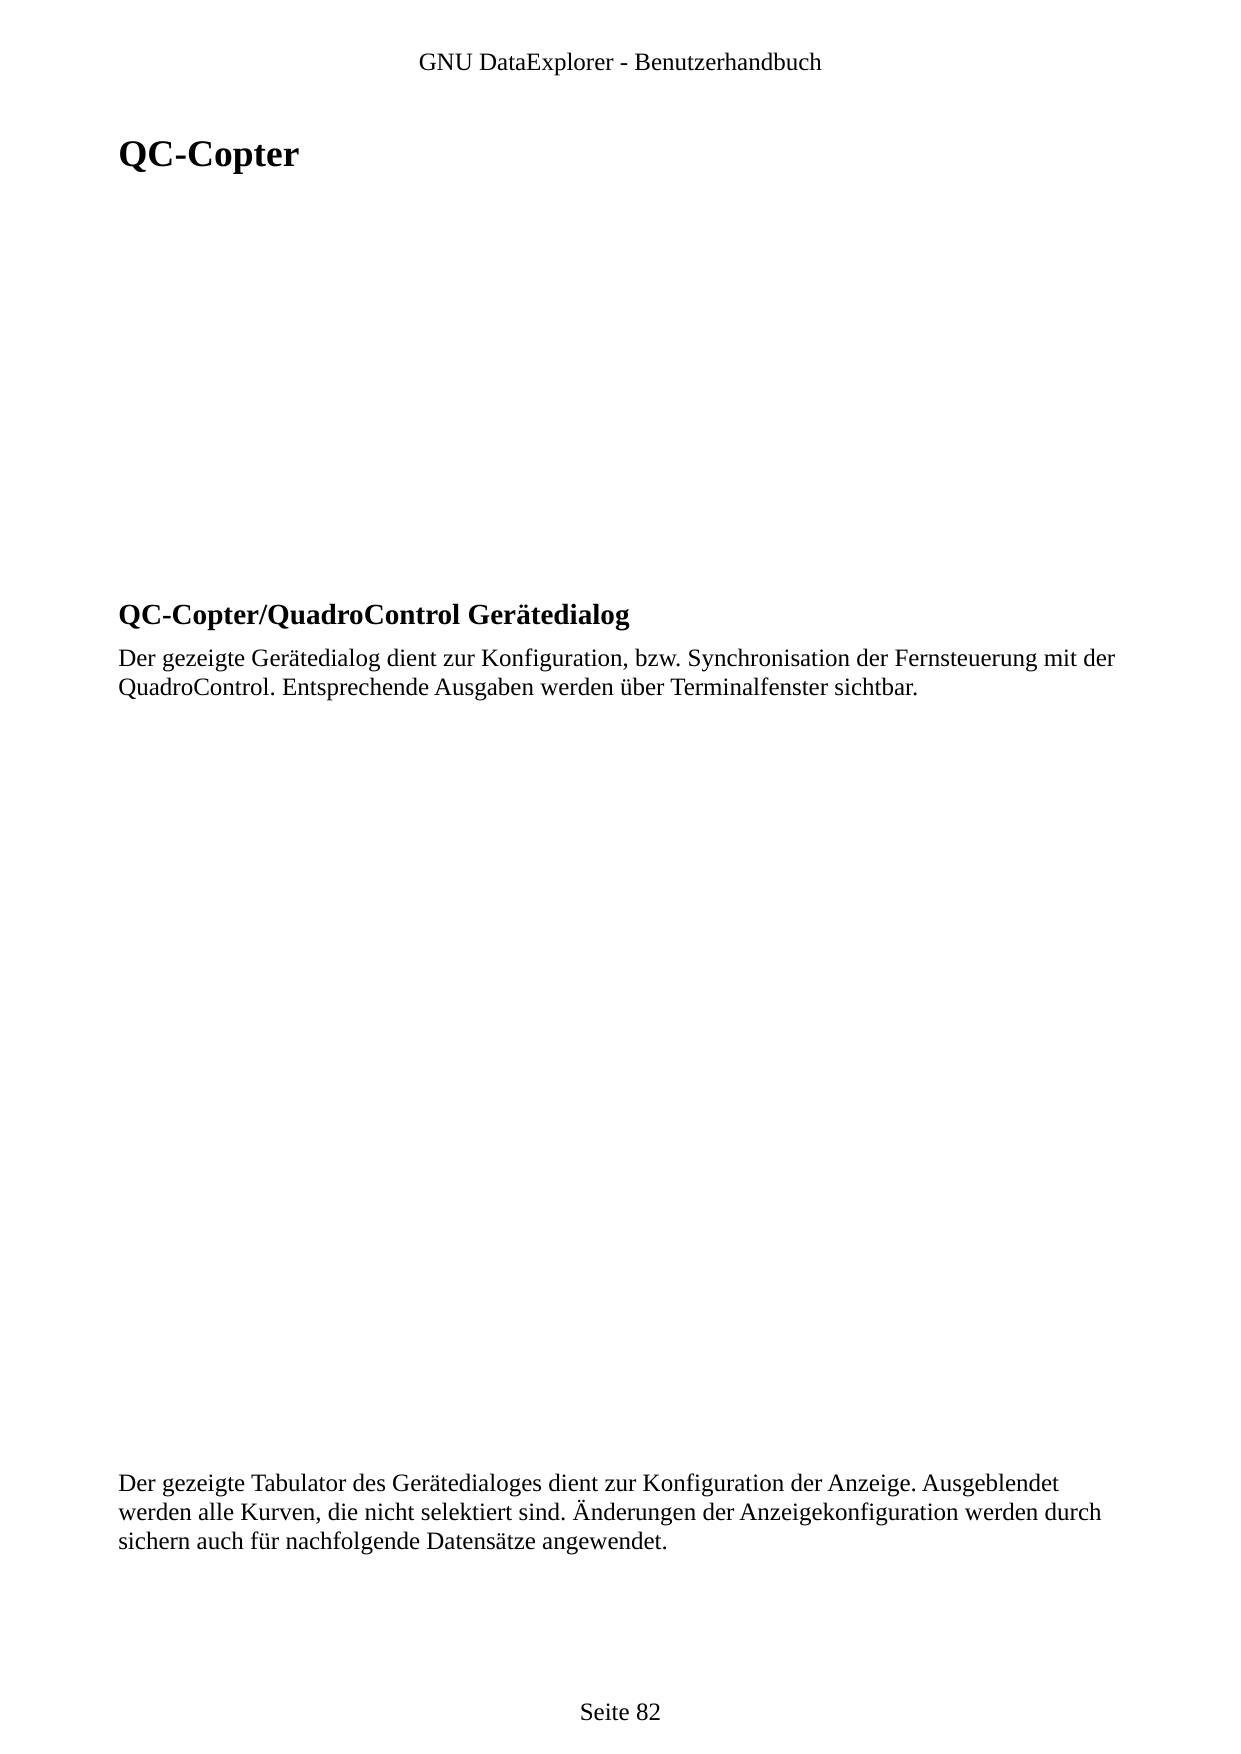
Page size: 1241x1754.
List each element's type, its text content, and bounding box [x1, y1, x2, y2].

subtitle QC-Copter [118, 131, 1122, 174]
text Der gezeigte Tabulator des Gerätedialoges dient zur Konfiguration der Anzeige. Ausgeblendet werden alle Kurven, die nicht selektiert sind. Änderungen der Anzeigekonfiguration werden durch sichern auch für nachfolgende Datensätze angewendet. [118, 1468, 1122, 1554]
text Der gezeigte Gerätedialog dient zur Konfiguration, bzw. Synchronisation der Fernsteuerung mit der QuadroControl. Entsprechende Ausgaben werden über Terminalfenster sichtbar. [118, 643, 1122, 700]
subtitle QC-Copter/QuadroControl Gerätedialog [118, 597, 1122, 630]
